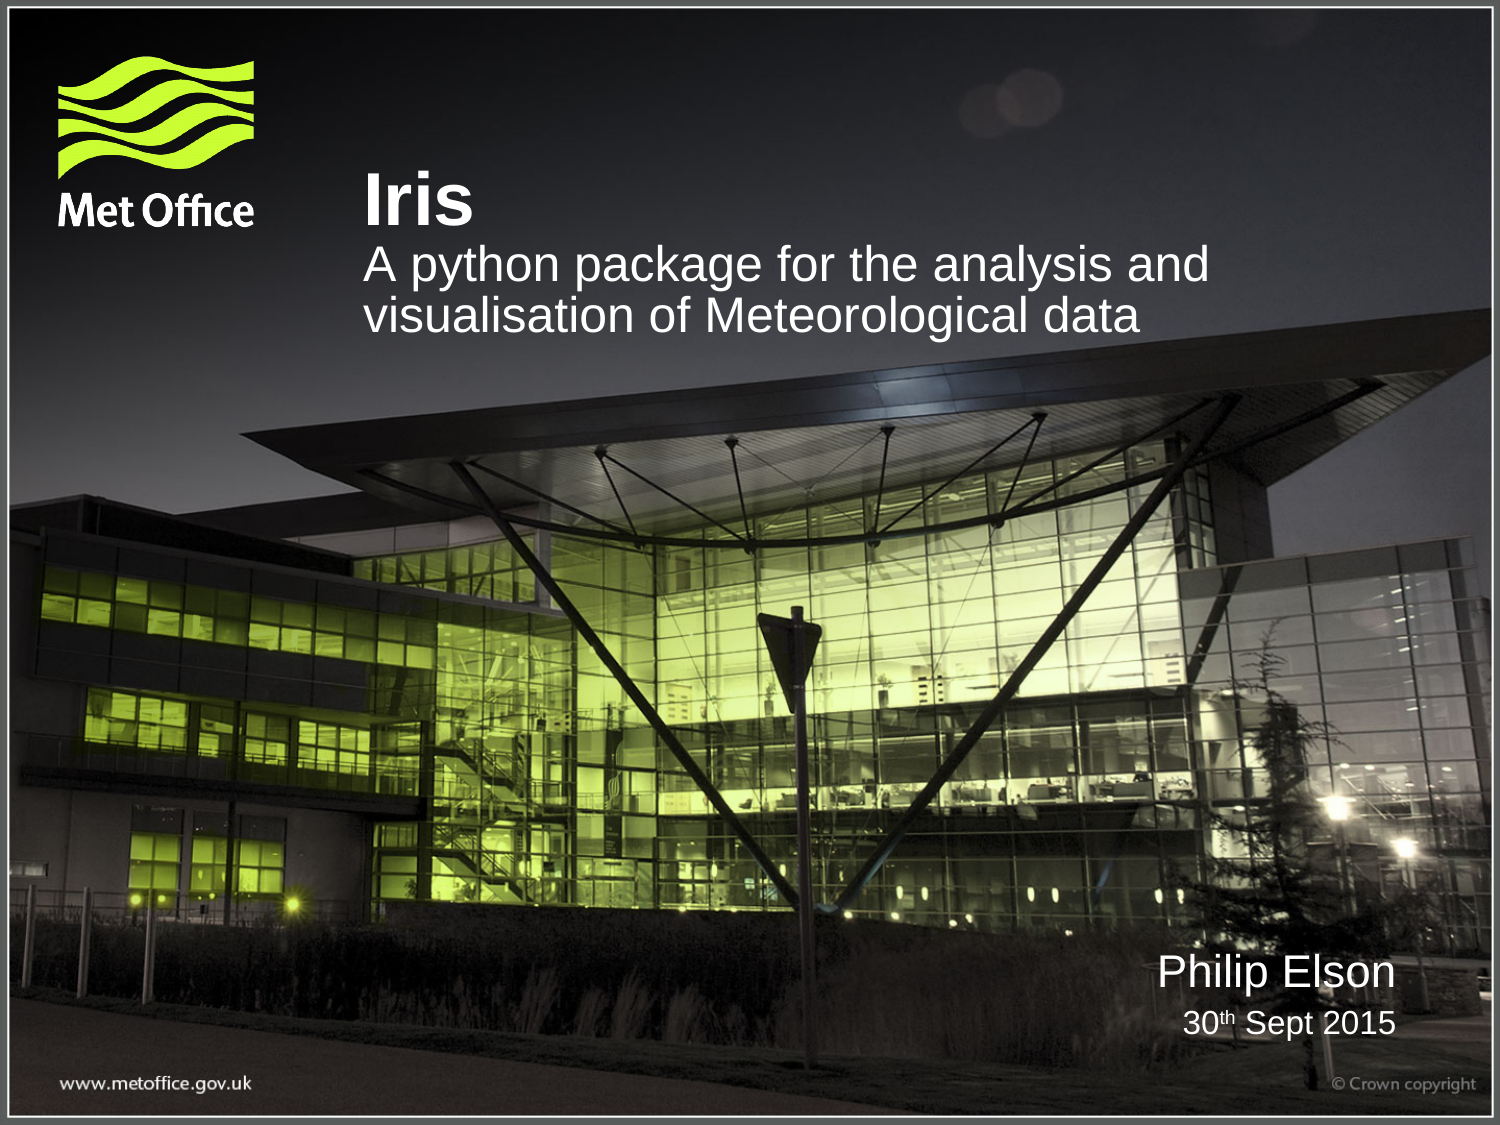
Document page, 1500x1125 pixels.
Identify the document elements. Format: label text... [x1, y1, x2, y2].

title Iris A python package for the analysis and visualisation of Meteorological data [348, 125, 1412, 351]
picture [2, 2, 1498, 1123]
text_box Philip Elson [348, 940, 1412, 997]
text_box 30th Sept 2015 [348, 997, 1412, 1057]
